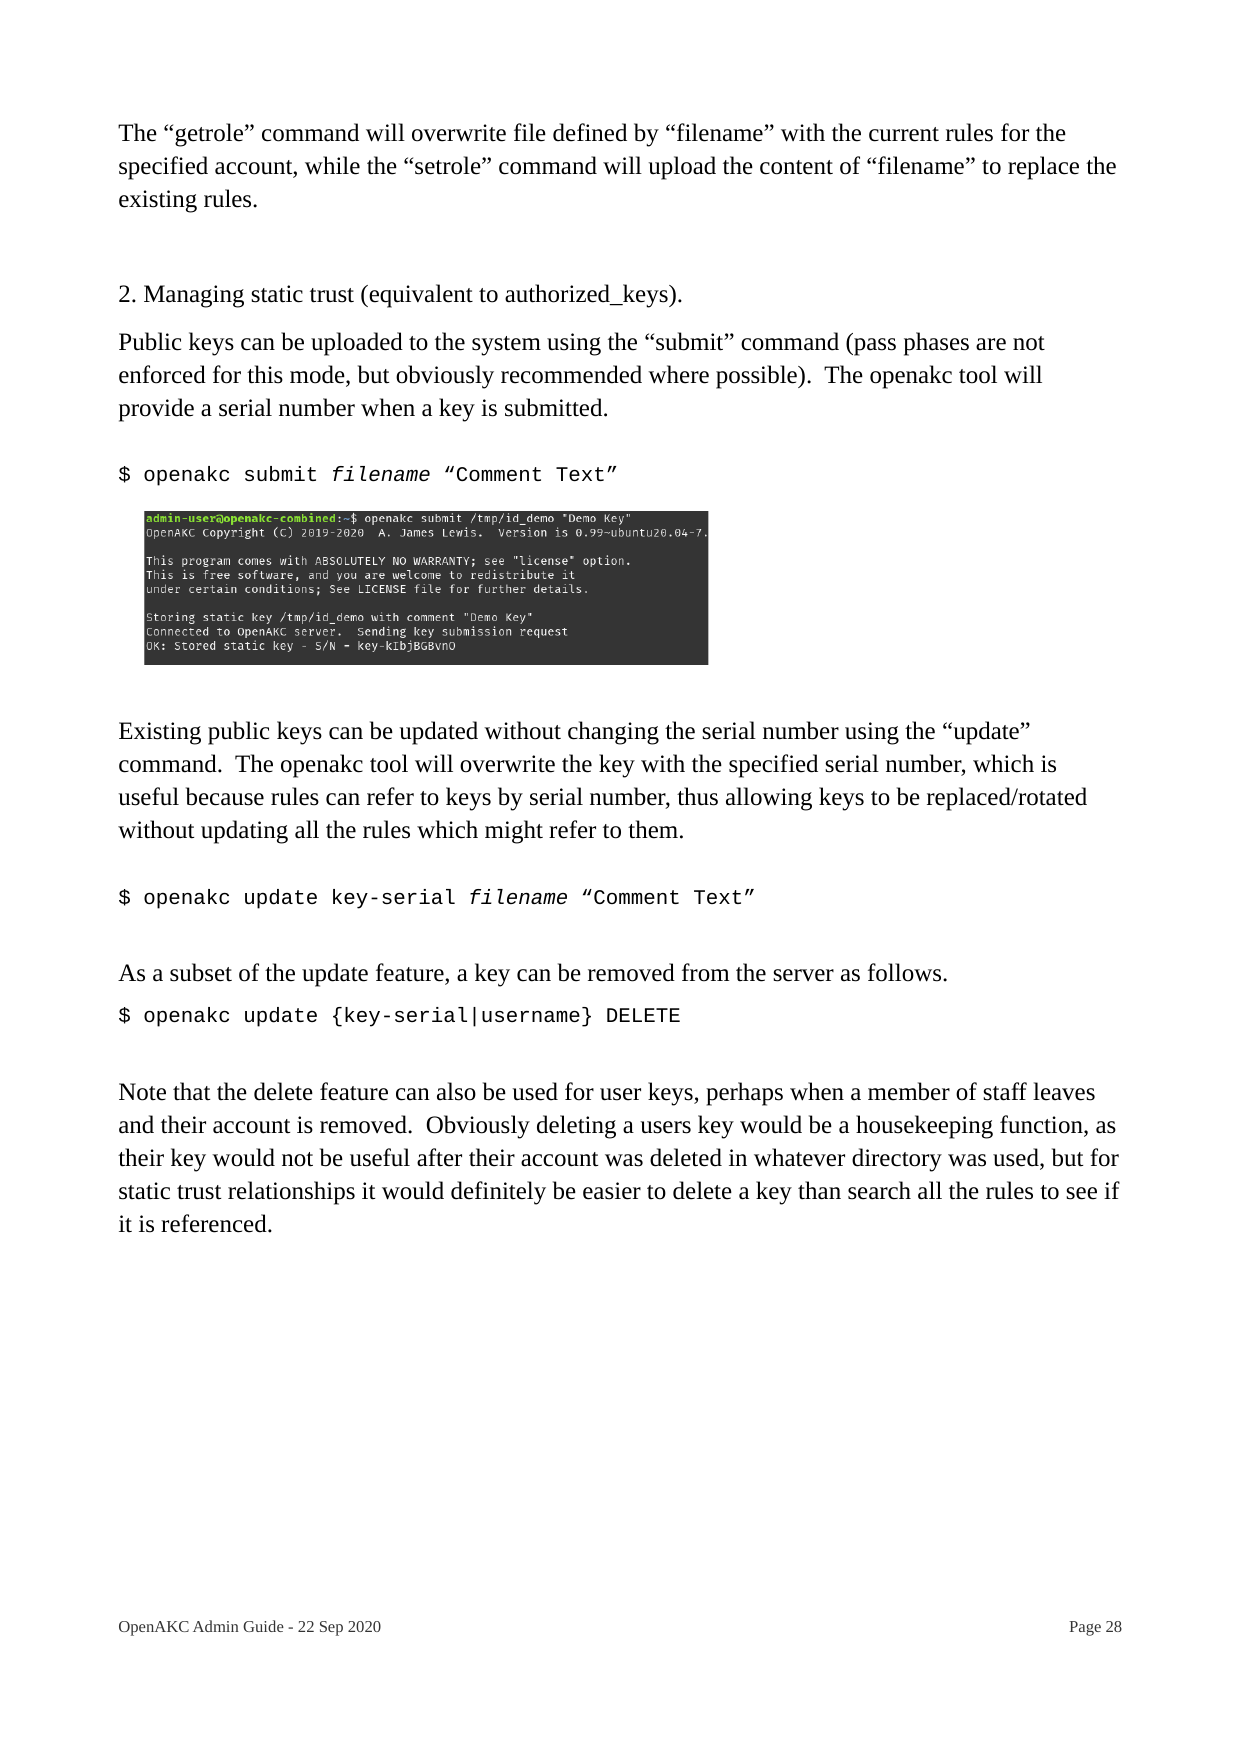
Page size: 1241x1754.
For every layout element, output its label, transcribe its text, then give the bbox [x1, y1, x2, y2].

text Note that the delete feature can also be used for user keys, perhaps when a member of staff leaves and their account is removed. Obviously deleting a users key would be a housekeeping function, as their key would not be useful after their account was deleted in whatever directory was used, but for static trust relationships it would definitely be easier to delete a key than search all the rules to see if it is referenced. [118, 1077, 1122, 1238]
text The “getrole” command will overwrite file defined by “filename” with the current rules for the specified account, while the “setrole” command will upload the content of “filename” to replace the existing rules. [118, 118, 1122, 213]
text $ openakc update {key-serial|username} DELETE [118, 1006, 1122, 1029]
picture [144, 511, 709, 665]
text Existing public keys can be updated without changing the serial number using the “update” command. The openakc tool will overwrite the key with the specified serial number, which is useful because rules can refer to keys by serial number, thus allowing keys to be replaced/rotated without updating all the rules which might refer to them. [118, 716, 1122, 844]
text As a subset of the update feature, a key can be removed from the server as follows. [118, 958, 1122, 987]
text Public keys can be uploaded to the system using the “submit” command (pass phases are not enforced for this mode, but obviously recommended where possible). The openakc tool will provide a serial number when a key is submitted. [118, 327, 1122, 422]
text 2. Managing static trust (equivalent to authorized_keys). [118, 279, 1122, 308]
text $ openakc submit filename “Comment Text” [118, 464, 1122, 488]
text $ openakc update key-serial filename “Comment Text” [118, 887, 1122, 910]
